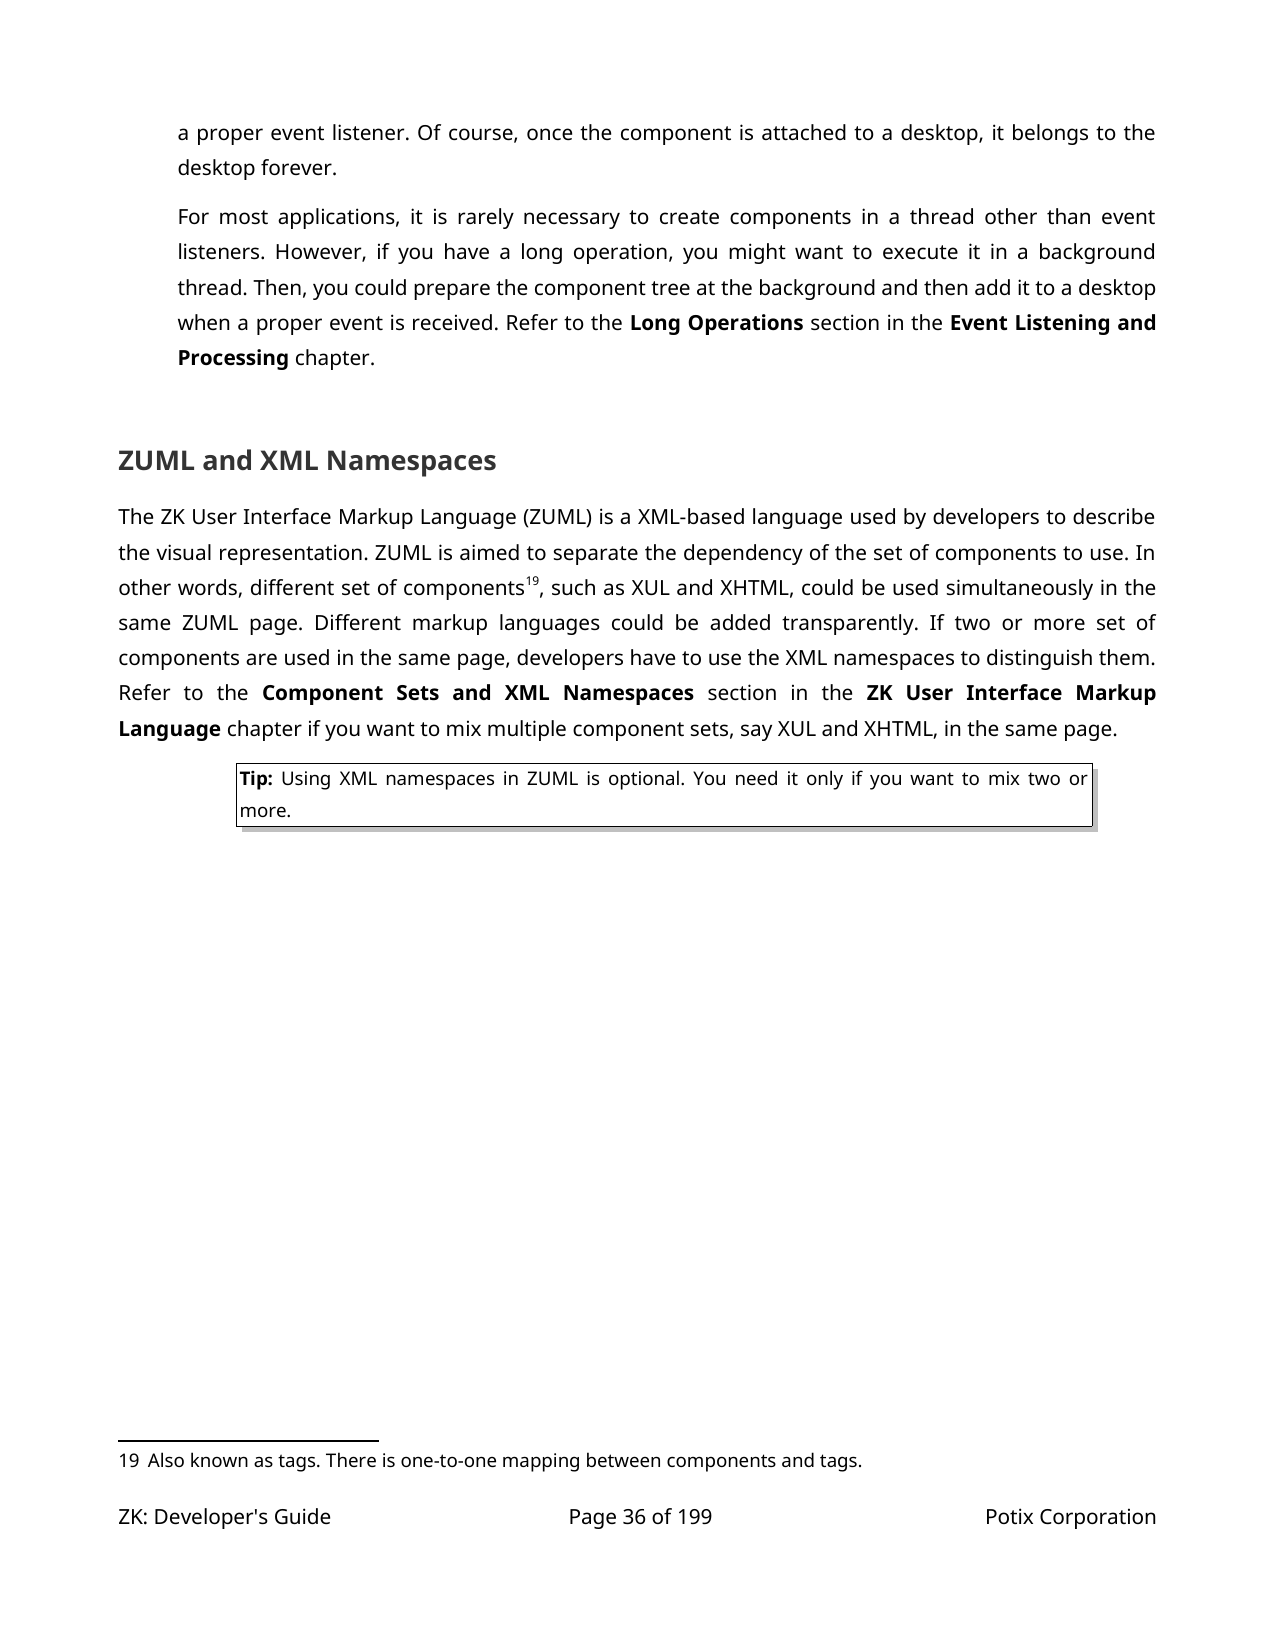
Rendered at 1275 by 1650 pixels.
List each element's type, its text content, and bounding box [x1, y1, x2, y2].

text The ZK User Interface Markup Language (ZUML) is a XML-based language used by developers to describe the visual representation. ZUML is aimed to separate the dependency of the set of components to use. In other words, different set of components, such as XUL and XHTML, could be used simultaneously in the same ZUML page. Different markup languages could be added transparently. If two or more set of components are used in the same page, developers have to use the XML namespaces to distinguish them. Refer to the Component Sets and XML Namespaces section in the ZK User Interface Markup Language chapter if you want to mix multiple component sets, say XUL and XHTML, in the same page. [118, 502, 1157, 742]
text For most applications, it is rarely necessary to create components in a thread other than event listeners. However, if you have a long operation, you might want to execute it in a background thread. Then, you could prepare the component tree at the background and then add it to a desktop when a proper event is received. Refer to the Long Operations section in the Event Listening and Processing chapter. [177, 202, 1157, 371]
subtitle ZUML and XML Namespaces [118, 442, 1157, 479]
text Also known as tags. There is one-to-one mapping between components and tags. [118, 1447, 1157, 1473]
text Tip: Using XML namespaces in ZUML is optional. You need it only if you want to mix two or more. [237, 764, 1092, 826]
text a proper event listener. Of course, once the component is attached to a desktop, it belongs to the desktop forever. [177, 118, 1157, 182]
